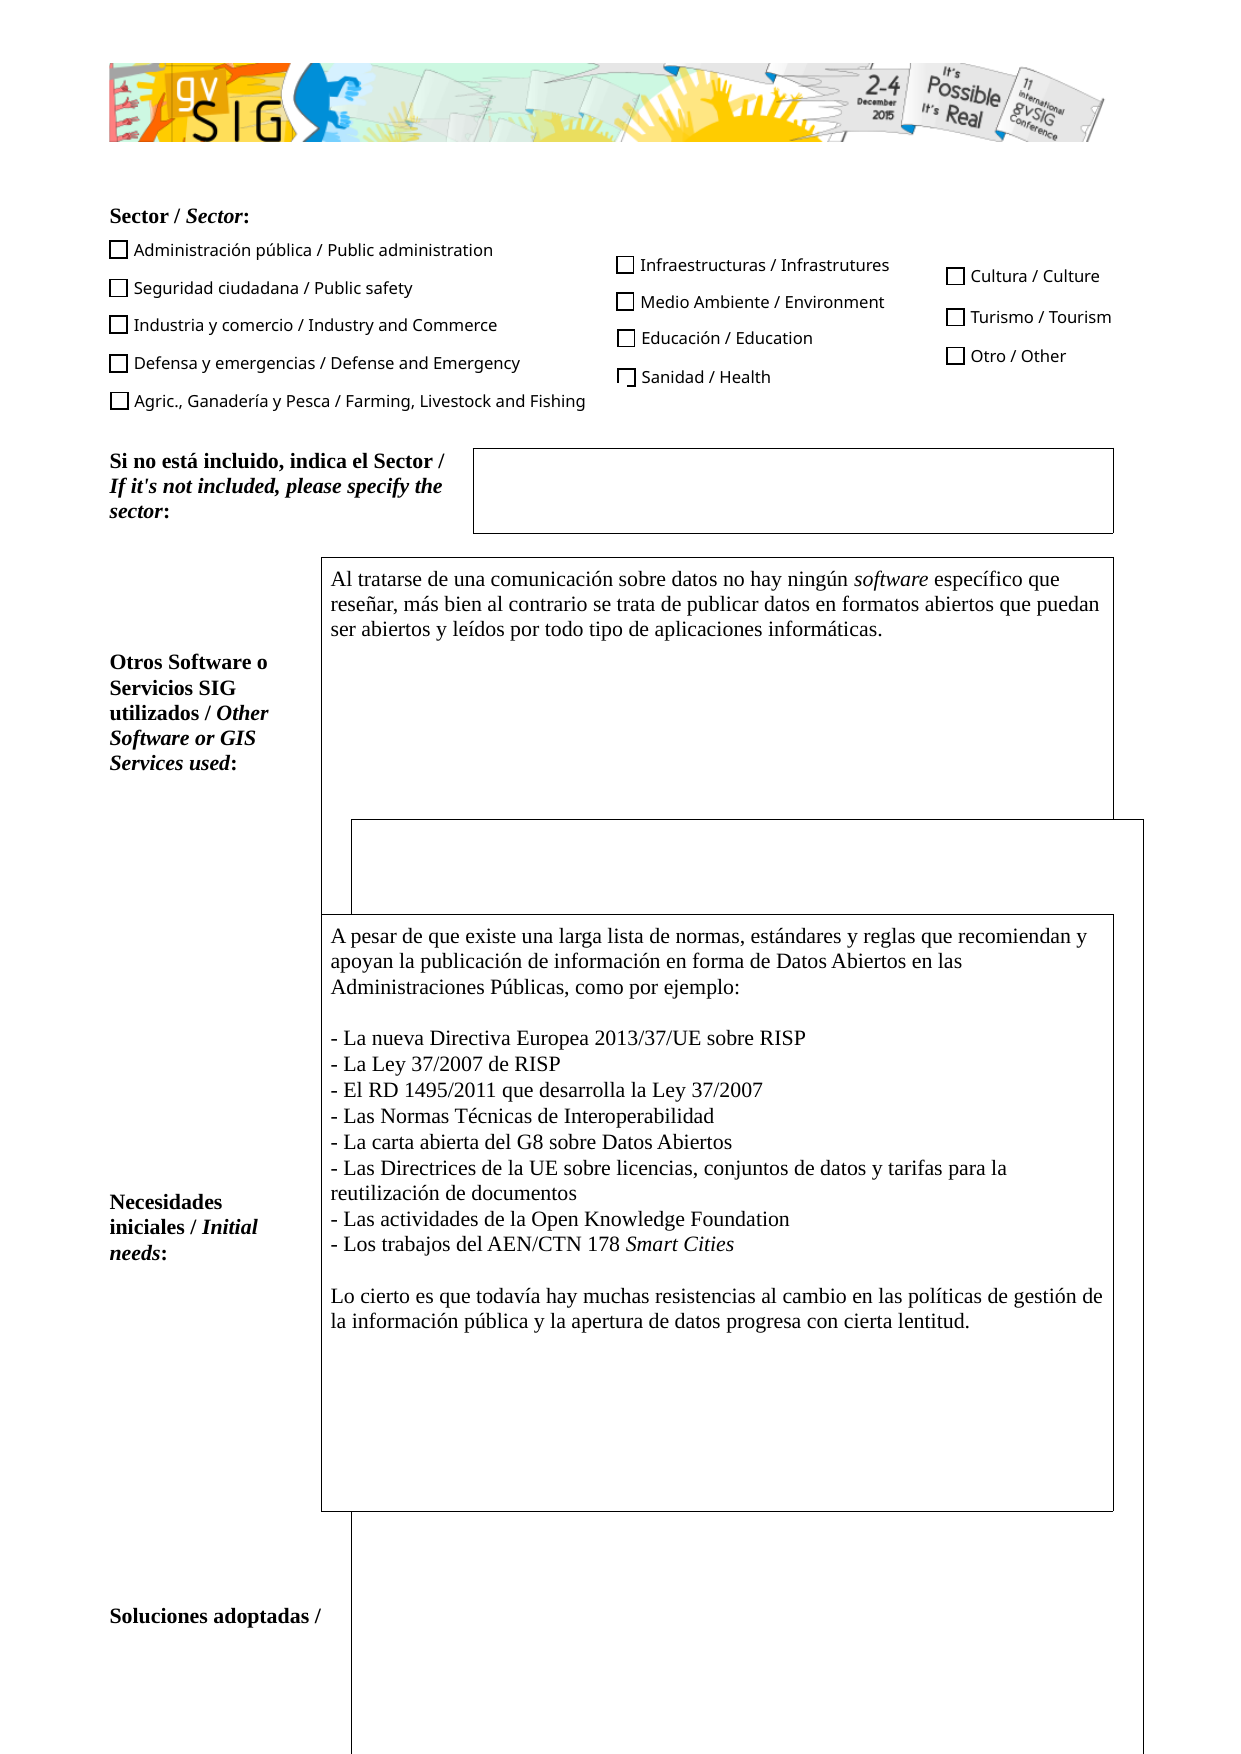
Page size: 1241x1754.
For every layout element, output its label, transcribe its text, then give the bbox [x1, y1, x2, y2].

text - Los trabajos del AEN/CTN 178 Smart Cities [330, 1231, 1104, 1257]
text - Las Directrices de la UE sobre licencias, conjuntos de datos y tarifas para la reutilización de documentos [330, 1154, 1104, 1205]
text Sector / Sector: [109, 203, 1113, 228]
text - La Ley 37/2007 de RISP [330, 1051, 1104, 1076]
text Soluciones adoptadas / [109, 1603, 351, 1628]
text [474, 449, 1113, 533]
text Lo cierto es que todavía hay muchas resistencias al cambio en las políticas de gestión de la información pública y la apertura de datos progresa con cierta lentitud. [330, 1283, 1104, 1333]
text - La nueva Directiva Europea 2013/37/UE sobre RISP [330, 1025, 1104, 1051]
text - La carta abierta del G8 sobre Datos Abiertos [330, 1129, 1104, 1154]
text - Las actividades de la Open Knowledge Foundation [330, 1206, 1104, 1231]
text Otros Software o Servicios SIG utilizados / Other Software or GIS Services used: [109, 649, 321, 775]
picture [109, 63, 319, 142]
text Necesidades iniciales / Initial needs: [109, 1189, 321, 1265]
picture [321, 63, 1113, 142]
text A pesar de que existe una larga lista de normas, estándares y reglas que recomiendan y apoyan la publicación de información en forma de Datos Abiertos en las Administraciones Públicas, como por ejemplo: [330, 923, 1104, 999]
text - El RD 1495/2011 que desarrolla la Ley 37/2007 [330, 1077, 1104, 1102]
text Al tratarse de una comunicación sobre datos no hay ningún software específico que reseñar, más bien al contrario se trata de publicar datos en formatos abiertos que puedan ser abiertos y leídos por todo tipo de aplicaciones informáticas. [330, 566, 1104, 641]
text - Las Normas Técnicas de Interoperabilidad [330, 1103, 1104, 1128]
text Si no está incluido, indica el Sector / If it's not included, please specify the sector: [109, 448, 473, 523]
